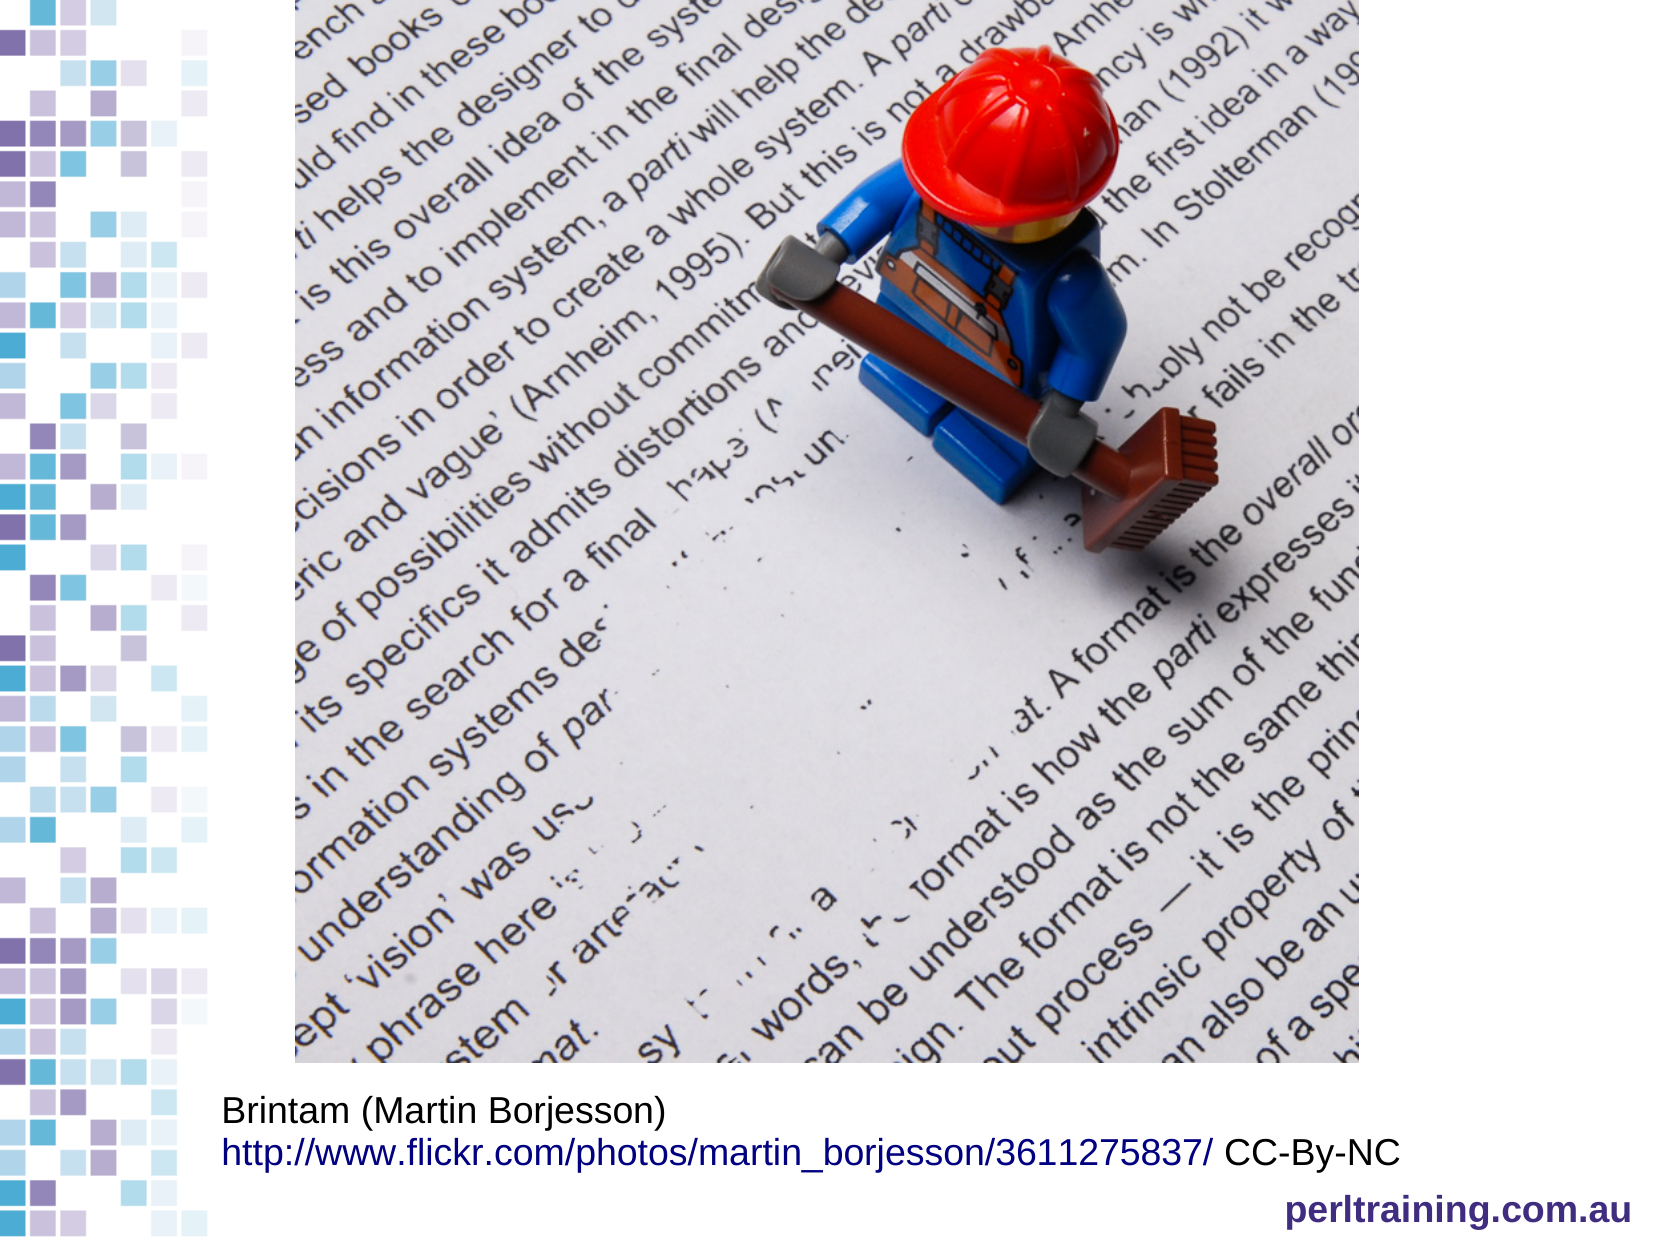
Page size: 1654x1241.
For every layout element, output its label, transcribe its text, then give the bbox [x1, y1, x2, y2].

text_box Brintam (Martin Borjesson) http://www.flickr.com/photos/martin_borjesson/3611275837/ CC-By-NC [206, 1082, 1416, 1182]
picture [295, 0, 1359, 1063]
picture [0, 0, 212, 1241]
